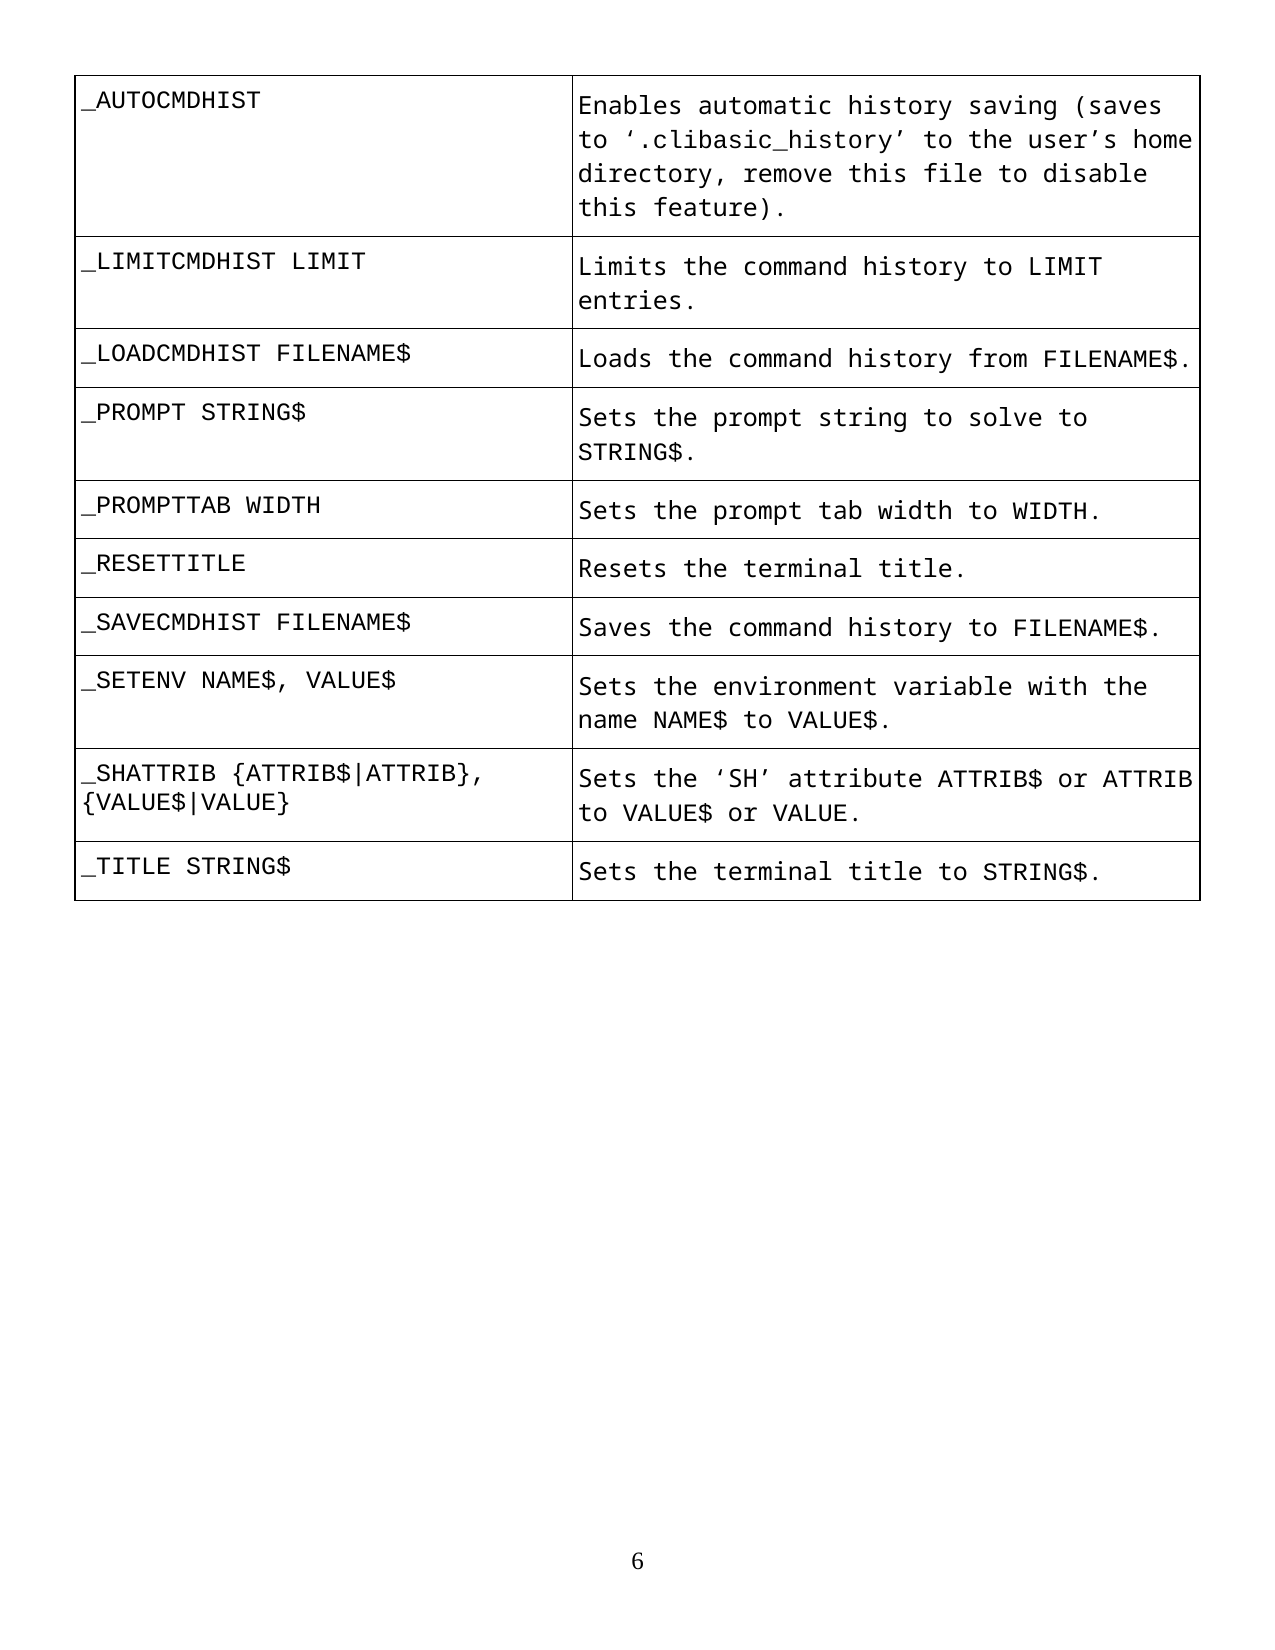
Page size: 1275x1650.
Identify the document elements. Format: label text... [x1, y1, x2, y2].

table_cell _LIMITCMDHIST LIMIT [76, 237, 572, 328]
table_cell Saves the command history to FILENAME$. [573, 598, 1199, 655]
table_cell _SETENV NAME$, VALUE$ [76, 656, 572, 748]
table_cell _AUTOCMDHIST [76, 76, 572, 236]
table_cell _LOADCMDHIST FILENAME$ [76, 329, 572, 387]
table_cell _PROMPTTAB WIDTH [76, 481, 572, 538]
table_cell _PROMPT STRING$ [76, 388, 572, 480]
table_cell _TITLE STRING$ [76, 842, 572, 900]
table_cell _RESETTITLE [76, 539, 572, 597]
table_cell Sets the terminal title to STRING$. [573, 842, 1199, 900]
table_cell Sets the prompt tab width to WIDTH. [573, 481, 1199, 538]
table_cell _SAVECMDHIST FILENAME$ [76, 598, 572, 655]
table_cell Loads the command history from FILENAME$. [573, 329, 1199, 387]
table_cell Sets the prompt string to solve to STRING$. [573, 388, 1199, 480]
table_cell Sets the ‘SH’ attribute ATTRIB$ or ATTRIB to VALUE$ or VALUE. [573, 749, 1199, 841]
table_cell Sets the environment variable with the name NAME$ to VALUE$. [573, 656, 1199, 748]
table_cell Limits the command history to LIMIT entries. [573, 237, 1199, 328]
table_cell Enables automatic history saving (saves to ‘.clibasic_history’ to the user’s home directory, remove this file to disable this feature). [573, 76, 1199, 236]
table_cell _SHATTRIB {ATTRIB$|ATTRIB}, {VALUE$|VALUE} [76, 749, 572, 841]
table_cell Resets the terminal title. [573, 539, 1199, 597]
